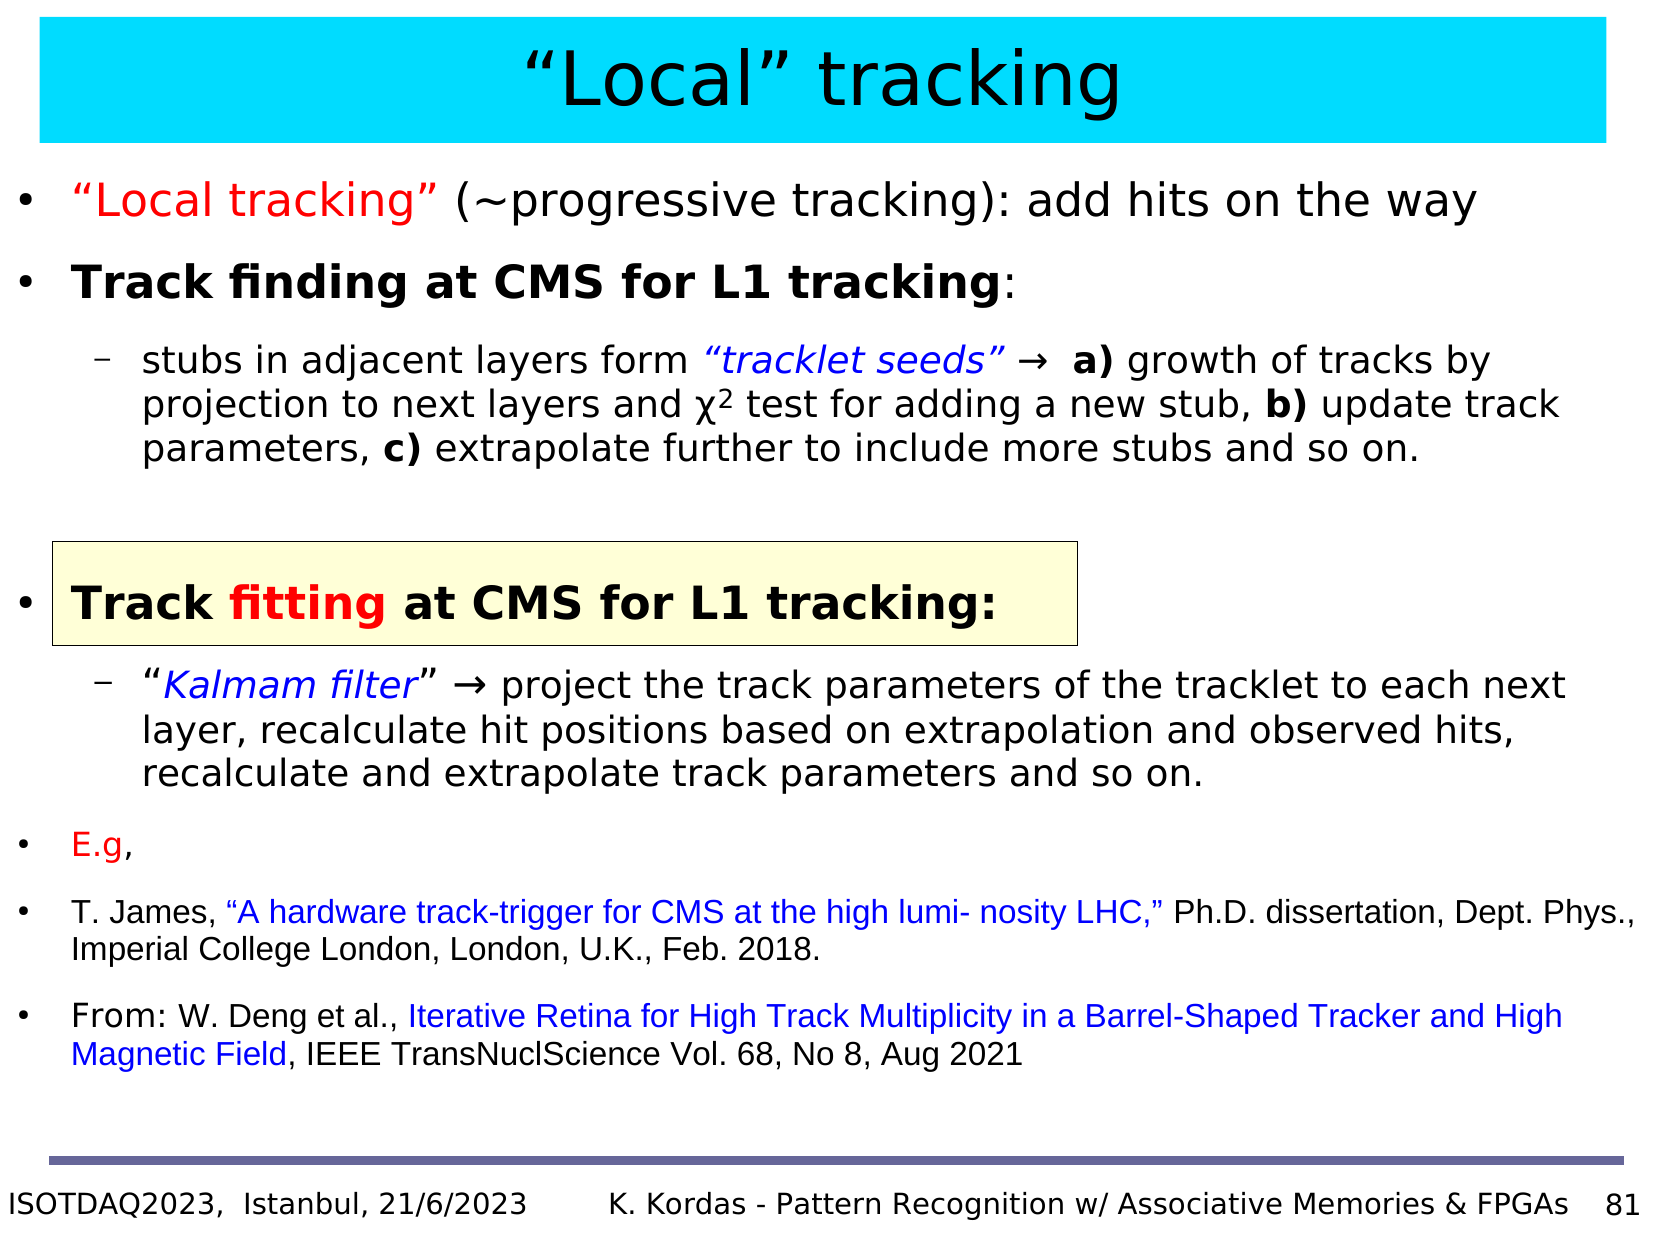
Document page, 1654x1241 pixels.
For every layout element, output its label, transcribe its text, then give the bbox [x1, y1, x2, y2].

list “Local tracking” (~progressive tracking): add hits on the way Track finding at CMS for L1 tracking: stubs in adjacent layers form “tracklet seeds” → a) growth of tracks by projection to next layers and χ2 test for adding a new stub, b) update track parameters, c) extrapolate further to include more stubs and so on. Track fitting at CMS for L1 tracking: “Kalmam filter” → project the track parameters of the tracklet to each next layer, recalculate hit positions based on extrapolation and observed hits, recalculate and extrapolate track parameters and so on. E.g, T. James, “A hardware track-trigger for CMS at the high lumi- nosity LHC,” Ph.D. dissertation, Dept. Phys., Imperial College London, London, U.K., Feb. 2018. From: W. Deng et al., Iterative Retina for High Track Multiplicity in a Barrel-Shaped Tracker and High Magnetic Field, IEEE TransNuclScience Vol. 68, No 8, Aug 2021 [0, 173, 1642, 1229]
title “Local” tracking [39, 16, 1607, 143]
